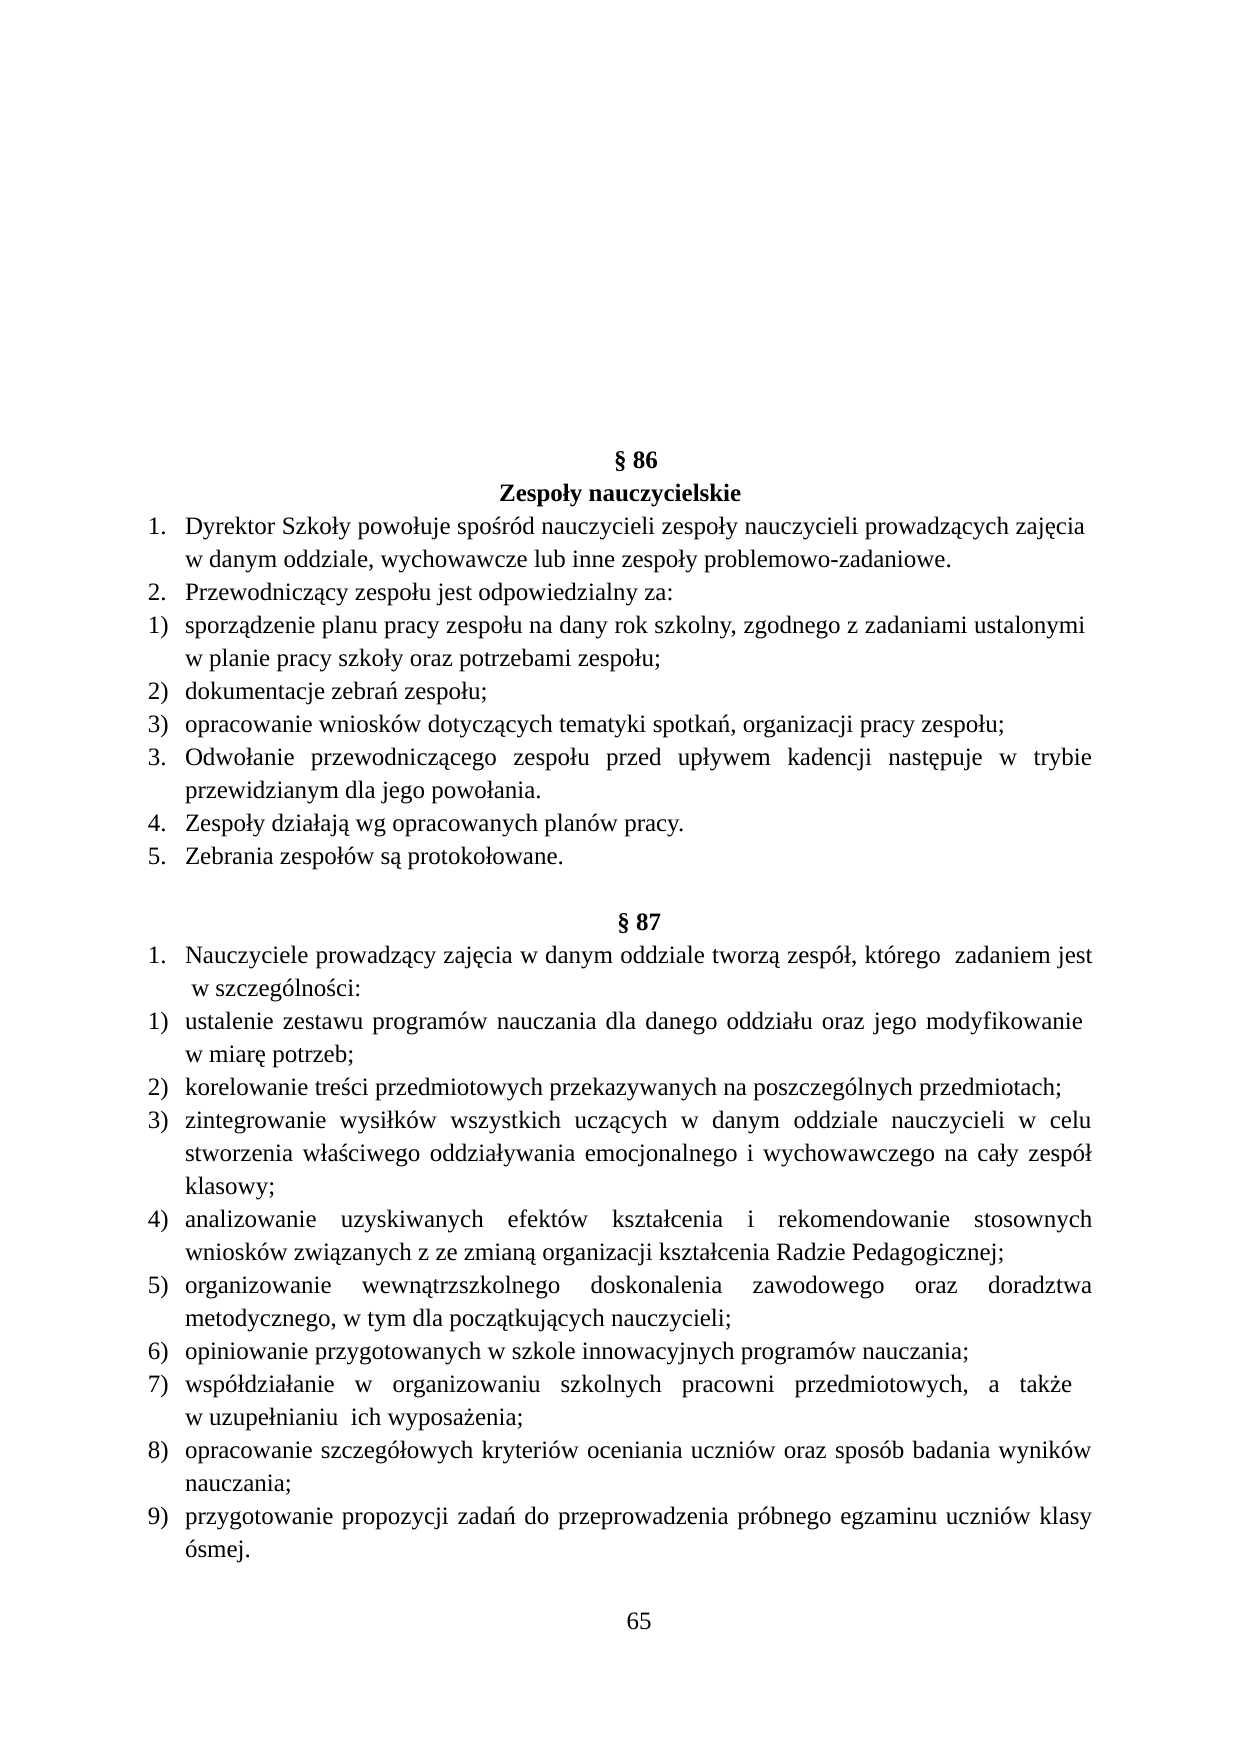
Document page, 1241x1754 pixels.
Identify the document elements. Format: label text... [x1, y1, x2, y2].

list ustalenie zestawu programów nauczania dla danego oddziału oraz jego modyfikowanie w miarę potrzeb; [148, 1006, 1093, 1068]
list opracowanie wniosków dotyczących tematyki spotkań, organizacji pracy zespołu; [148, 709, 1093, 738]
list korelowanie treści przedmiotowych przekazywanych na poszczególnych przedmiotach; [148, 1072, 1093, 1101]
list zintegrowanie wysiłków wszystkich uczących w danym oddziale nauczycieli w celu stworzenia właściwego oddziaływania emocjonalnego i wychowawczego na cały zespół klasowy; [148, 1105, 1093, 1200]
list Zebrania zespołów są protokołowane. [148, 841, 1093, 870]
list dokumentacje zebrań zespołu; [148, 676, 1093, 705]
list Dyrektor Szkoły powołuje spośród nauczycieli zespoły nauczycieli prowadzących zajęcia w danym oddziale, wychowawcze lub inne zespoły problemowo-zadaniowe. [148, 511, 1093, 573]
list opracowanie szczegółowych kryteriów oceniania uczniów oraz sposób badania wyników nauczania; [148, 1435, 1093, 1497]
list organizowanie wewnątrzszkolnego doskonalenia zawodowego oraz doradztwa metodycznego, w tym dla początkujących nauczycieli; [148, 1270, 1093, 1332]
list opiniowanie przygotowanych w szkole innowacyjnych programów nauczania; [148, 1336, 1093, 1365]
list Odwołanie przewodniczącego zespołu przed upływem kadencji następuje w trybie przewidzianym dla jego powołania. [148, 742, 1093, 804]
text § 86 Zespoły nauczycielskie [148, 445, 1093, 507]
list współdziałanie w organizowaniu szkolnych pracowni przedmiotowych, a także w uzupełnianiu ich wyposażenia; [148, 1369, 1093, 1431]
list przygotowanie propozycji zadań do przeprowadzenia próbnego egzaminu uczniów klasy ósmej. [148, 1501, 1093, 1563]
list analizowanie uzyskiwanych efektów kształcenia i rekomendowanie stosownych wniosków związanych z ze zmianą organizacji kształcenia Radzie Pedagogicznej; [148, 1204, 1093, 1266]
text § 87 [148, 907, 1093, 936]
list sporządzenie planu pracy zespołu na dany rok szkolny, zgodnego z zadaniami ustalonymi w planie pracy szkoły oraz potrzebami zespołu; [148, 610, 1093, 672]
list Przewodniczący zespołu jest odpowiedzialny za: [148, 577, 1093, 606]
list Nauczyciele prowadzący zajęcia w danym oddziale tworzą zespół, którego zadaniem jest w szczególności: [148, 940, 1093, 1002]
list Zespoły działają wg opracowanych planów pracy. [148, 808, 1093, 837]
